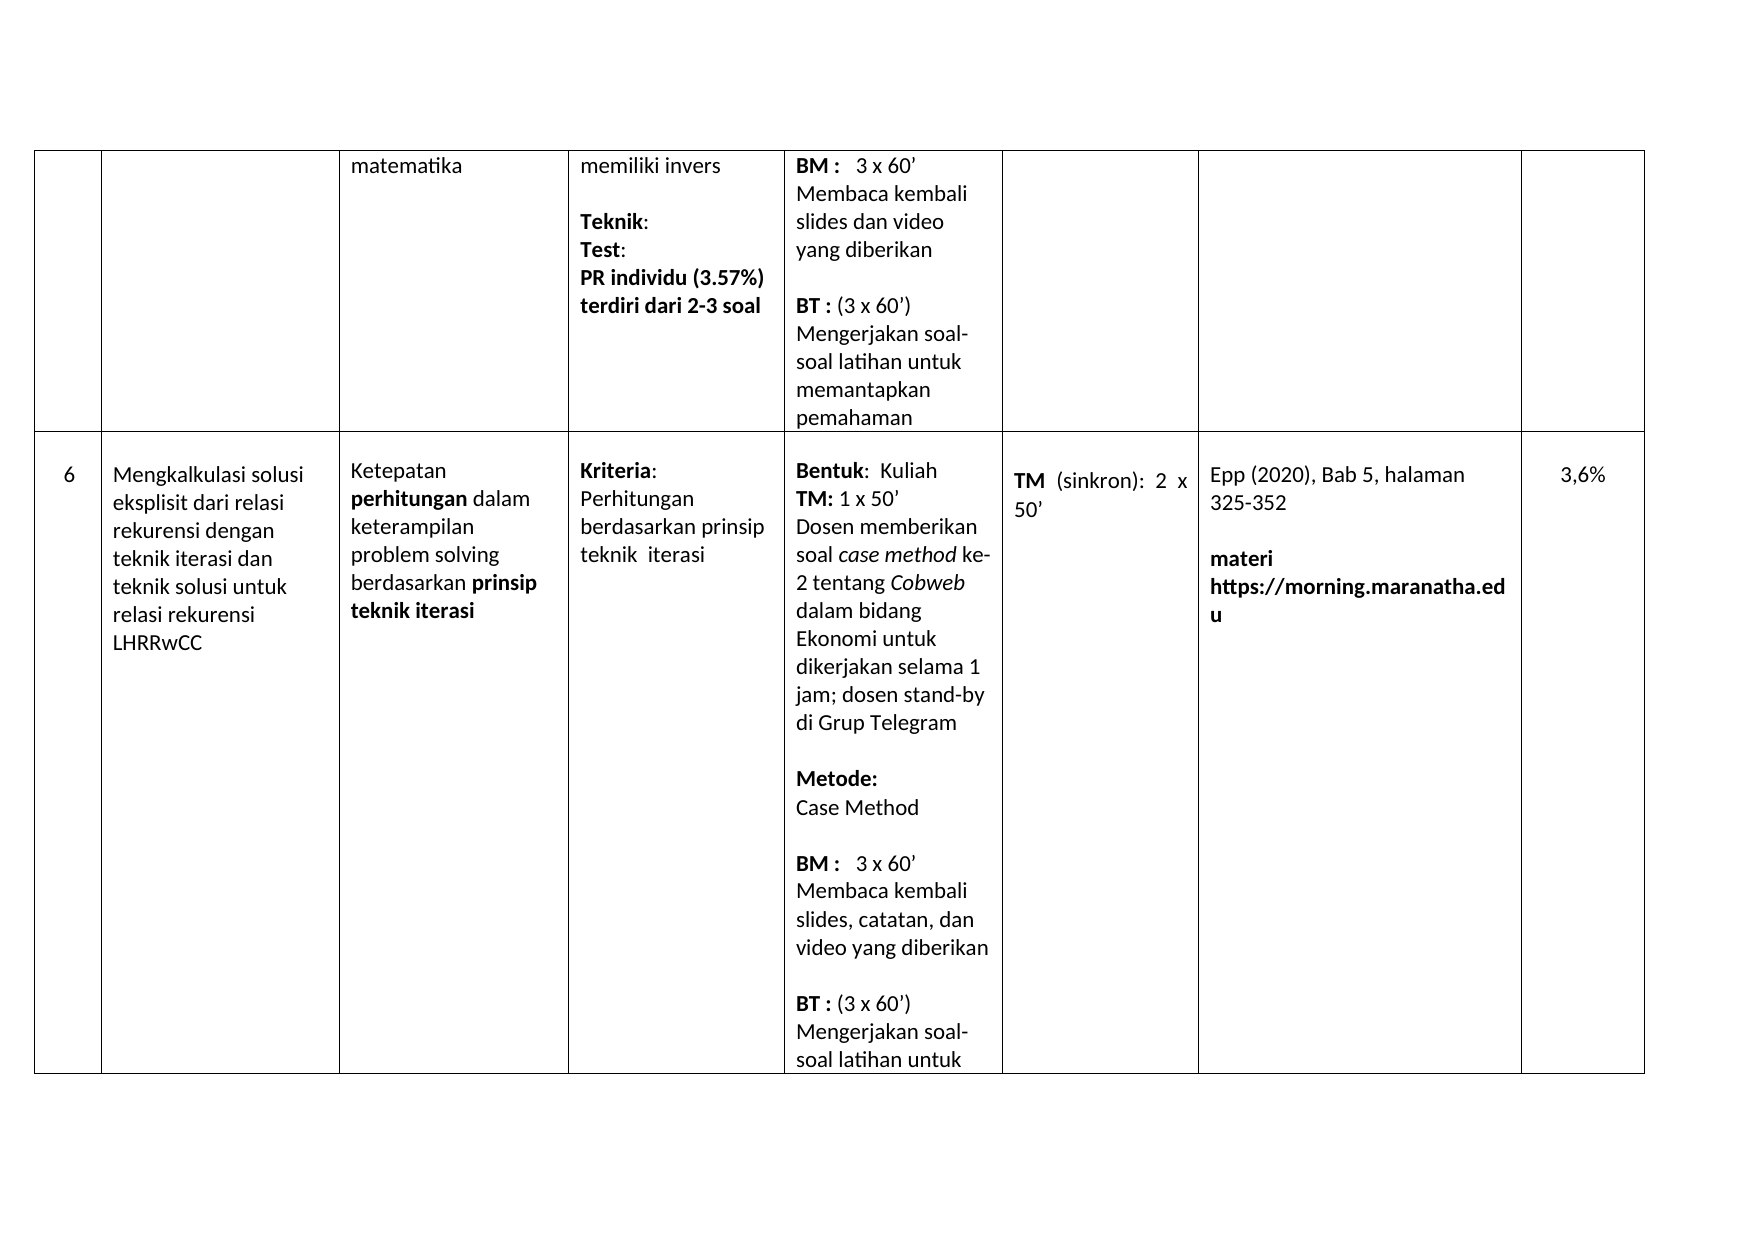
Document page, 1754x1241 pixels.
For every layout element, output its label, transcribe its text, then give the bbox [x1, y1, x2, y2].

table_cell [1522, 151, 1644, 431]
table_cell [35, 151, 101, 431]
table_cell Kriteria: Perhitungan berdasarkan prinsip teknik iterasi [569, 432, 784, 1073]
table_cell [1199, 151, 1521, 431]
table_cell [1003, 151, 1198, 431]
table_cell BM : 3 x 60’ Membaca kembali slides dan video yang diberikan BT : (3 x 60’) Mengerjakan soal-soal latihan untuk memantapkan pemahaman [785, 151, 1002, 431]
table_cell memiliki invers Teknik: Test: PR individu (3.57%) terdiri dari 2-3 soal [569, 151, 784, 431]
table_cell 6 [35, 432, 101, 1073]
table_cell Ketepatan perhitungan dalam keterampilan problem solving berdasarkan prinsip teknik iterasi [340, 432, 568, 1073]
table_cell Bentuk: Kuliah TM: 1 x 50’ Dosen memberikan soal case method ke-2 tentang Cobweb dalam bidang Ekonomi untuk dikerjakan selama 1 jam; dosen stand-by di Grup Telegram Metode: Case Method BM : 3 x 60’ Membaca kembali slides, catatan, dan video yang diberikan BT : (3 x 60’) Mengerjakan soal-soal latihan untuk [785, 432, 1002, 1073]
table_cell 3,6% [1522, 432, 1644, 1073]
table_cell TM (sinkron): 2 x 50’ [1003, 432, 1198, 1073]
table_cell [102, 151, 339, 431]
table_cell Epp (2020), Bab 5, halaman 325-352 materi https://morning.maranatha.edu [1199, 432, 1521, 1073]
table_cell Mengkalkulasi solusi eksplisit dari relasi rekurensi dengan teknik iterasi dan teknik solusi untuk relasi rekurensi LHRRwCC [102, 432, 339, 1073]
table_cell matematika [340, 151, 568, 431]
